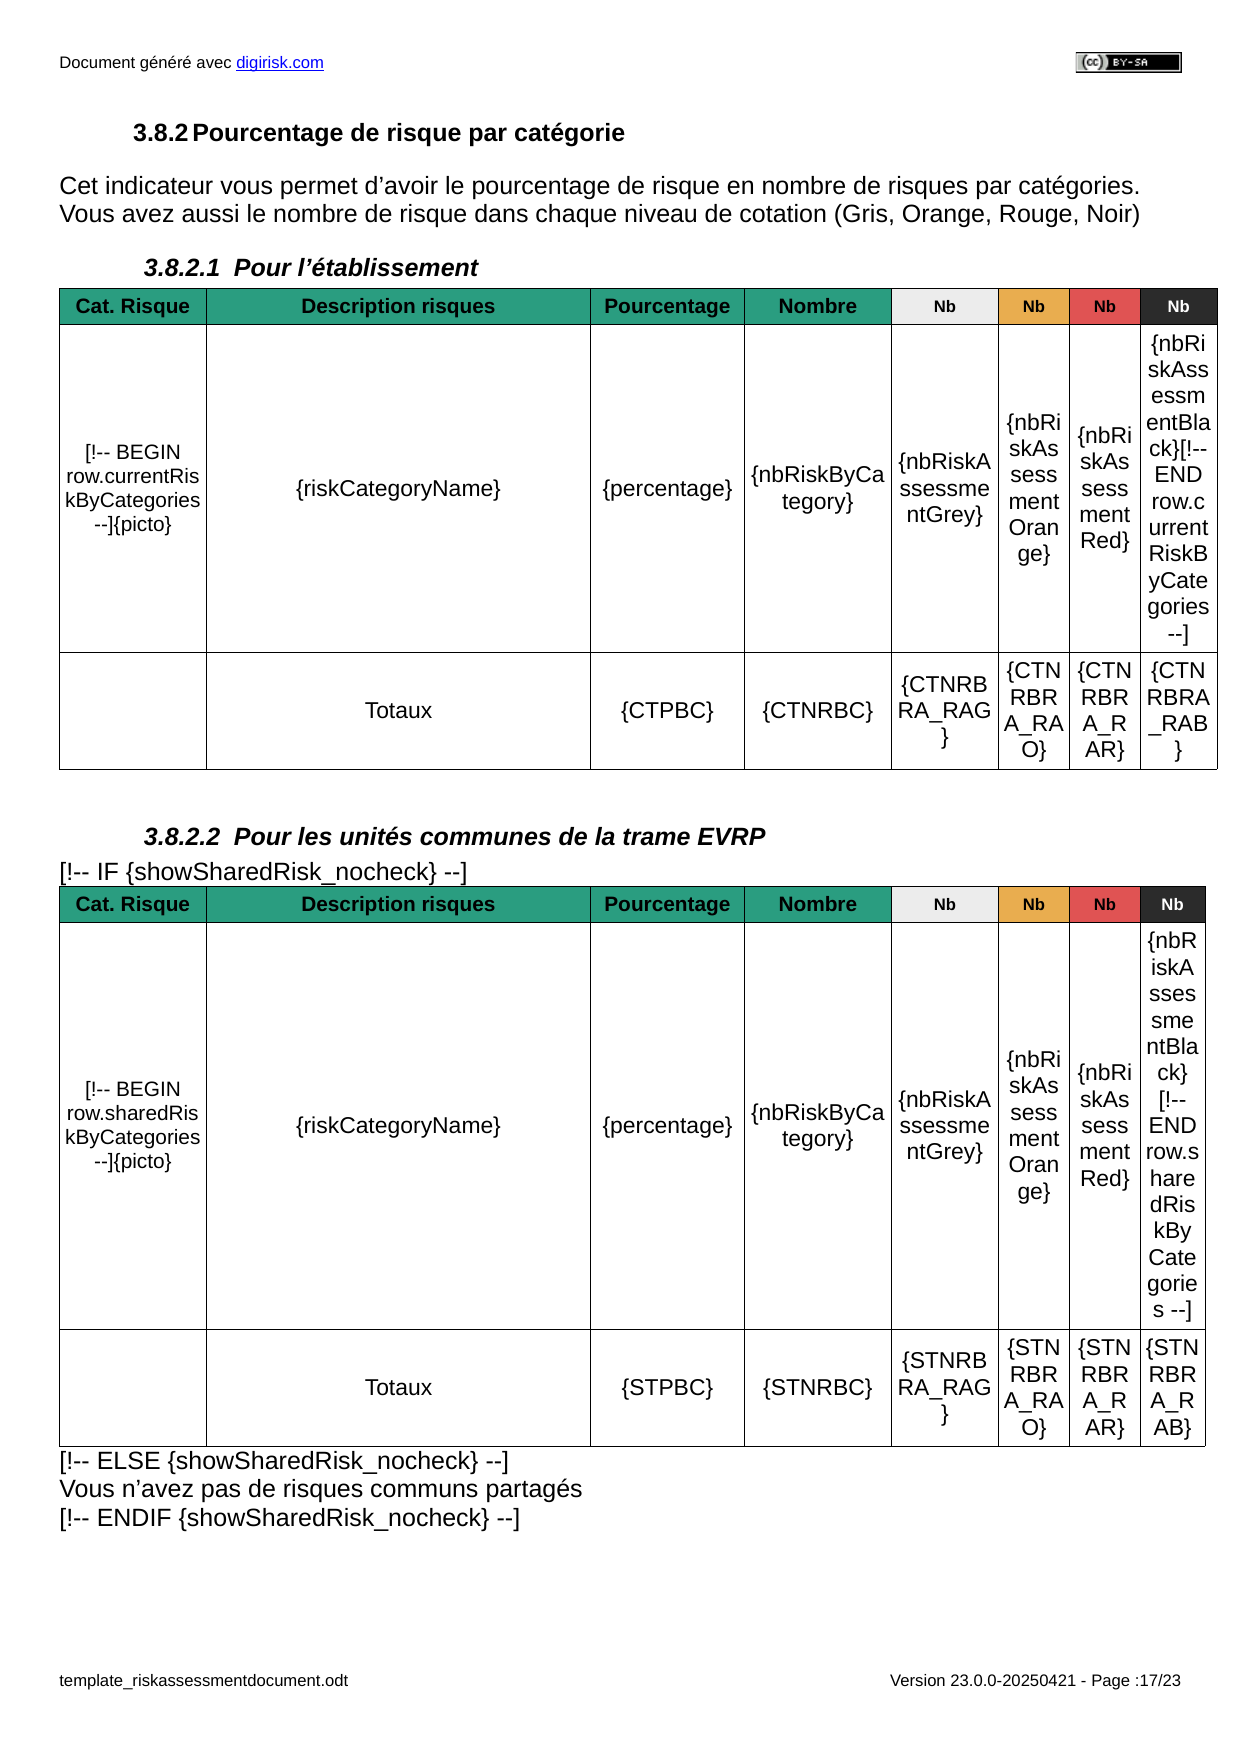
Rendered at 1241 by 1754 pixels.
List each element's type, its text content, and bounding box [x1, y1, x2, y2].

table_header Pourcentage [591, 887, 744, 922]
table_header Nombre [745, 887, 891, 922]
table_cell {nbRiskAssessmentGrey} [892, 325, 998, 652]
table_cell Totaux [207, 653, 590, 768]
table_cell {STPBC} [591, 1330, 744, 1446]
subtitle Pour les unités communes de la trame EVRP [144, 822, 1181, 851]
table_cell {CTNRBRA_RAG} [892, 653, 998, 768]
table_header Nb [999, 887, 1069, 922]
table_cell {CTPBC} [591, 653, 744, 768]
table_cell [!-- BEGIN row.currentRiskByCategories --]{picto} [60, 325, 206, 652]
table_cell {CTNRBRA_RAO} [999, 653, 1069, 768]
table_cell {CTNRBRA_RAR} [1070, 653, 1140, 768]
table_header Nombre [745, 289, 891, 324]
table_cell {nbRiskAssessmentGrey} [892, 923, 998, 1328]
table_cell {STNRBRA_RAG} [892, 1330, 998, 1446]
table_cell {nbRiskAssessmentRed} [1070, 923, 1140, 1328]
table_header Nb [999, 289, 1069, 324]
table_header Nb [892, 289, 998, 324]
text [!-- ELSE {showSharedRisk_nocheck} --] [59, 1447, 1181, 1474]
table_cell {percentage} [591, 923, 744, 1328]
table_header Pourcentage [591, 289, 744, 324]
table_cell {nbRiskByCategory} [745, 923, 891, 1328]
text Vous n’avez pas de risques communs partagés [59, 1474, 1181, 1503]
table_cell {CTNRBRA_RAB} [1141, 653, 1217, 768]
table_cell [60, 653, 206, 768]
table_header Cat. Risque [60, 887, 206, 922]
table_header Description risques [207, 887, 590, 922]
table_cell {nbRiskAssessmentRed} [1070, 325, 1140, 652]
table_cell {CTNRBC} [745, 653, 891, 768]
table_header Cat. Risque [60, 289, 206, 324]
subtitle Pourcentage de risque par catégorie [133, 118, 1181, 147]
table_cell [60, 1330, 206, 1446]
table_cell {riskCategoryName} [207, 325, 590, 652]
table_cell {STNRBRA_RAB} [1141, 1330, 1205, 1446]
text [!-- ENDIF {showSharedRisk_nocheck} --] [59, 1503, 1181, 1532]
table_cell {nbRiskAssessmentBlack}[!-- END row.currentRiskByCategories --] [1141, 325, 1217, 652]
text [!-- IF {showSharedRisk_nocheck} --] [59, 857, 1181, 886]
table_cell {STNRBRA_RAR} [1070, 1330, 1140, 1446]
table_cell {STNRBRA_RAO} [999, 1330, 1069, 1446]
table_header Nb [892, 887, 998, 922]
table_header Nb [1070, 887, 1140, 922]
table_cell {percentage} [591, 325, 744, 652]
table_cell {riskCategoryName} [207, 923, 590, 1328]
picture [1075, 52, 1182, 73]
table_header Nb [1141, 887, 1205, 922]
text Cet indicateur vous permet d’avoir le pourcentage de risque en nombre de risques par catégories. Vous avez aussi le nombre de risque dans chaque niveau de cotation (Gris, Orange, Rouge, Noir) [59, 171, 1181, 228]
table_cell [!-- BEGIN row.sharedRiskByCategories --]{picto} [60, 923, 206, 1328]
subtitle Pour l’établissement [144, 253, 1181, 282]
table_header Description risques [207, 289, 590, 324]
table_cell {nbRiskByCategory} [745, 325, 891, 652]
table_cell {nbRiskAssessmentOrange} [999, 923, 1069, 1328]
table_header Nb [1141, 289, 1217, 324]
table_header Nb [1070, 289, 1140, 324]
table_cell {nbRiskAssessmentOrange} [999, 325, 1069, 652]
table_cell {STNRBC} [745, 1330, 891, 1446]
table_cell Totaux [207, 1330, 590, 1446]
table_cell {nbRiskAssessmentBlack}[!-- END row.sharedRiskByCategories --] [1141, 923, 1205, 1328]
